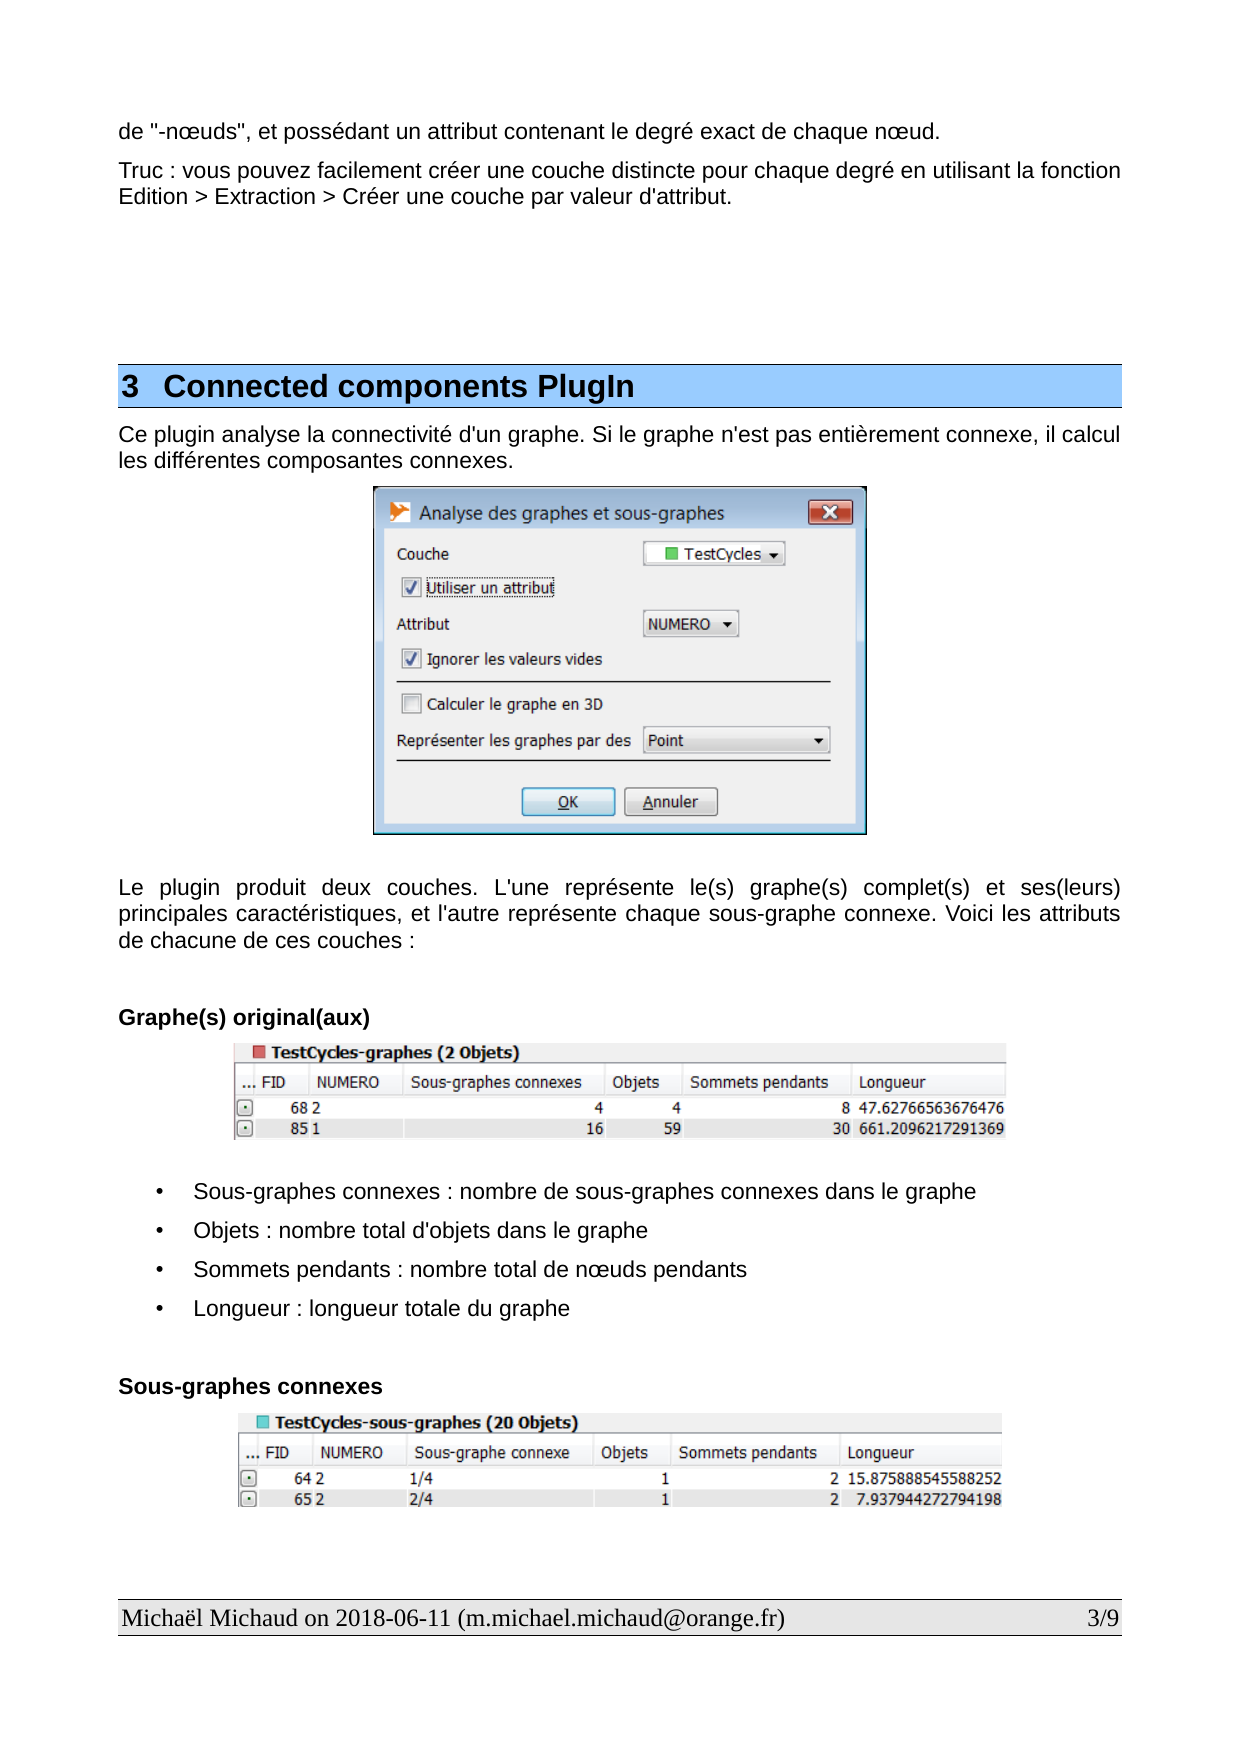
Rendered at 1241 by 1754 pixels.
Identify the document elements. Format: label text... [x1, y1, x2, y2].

text Graphe(s) original(aux) [118, 1004, 1122, 1031]
text Le plugin produit deux couches. L'une représente le(s) graphe(s) complet(s) et ses(leurs) principales caractéristiques, et l'autre représente chaque sous-graphe connexe. Voici les attributs de chacune de ces couches : [118, 874, 1122, 953]
list Sous-graphes connexes : nombre de sous-graphes connexes dans le graphe [156, 1178, 1122, 1205]
text Sous-graphes connexes [118, 1373, 1122, 1399]
text de "-nœuds", et possédant un attribut contenant le degré exact de chaque nœud. [118, 118, 1122, 144]
list Sommets pendants : nombre total de nœuds pendants [156, 1256, 1122, 1282]
picture [373, 486, 867, 835]
list Longueur : longueur totale du graphe [156, 1295, 1122, 1321]
subtitle Connected components PlugIn [118, 365, 1122, 407]
list Objets : nombre total d'objets dans le graphe [156, 1217, 1122, 1243]
text Truc : vous pouvez facilement créer une couche distincte pour chaque degré en utilisant la fonction Edition > Extraction > Créer une couche par valeur d'attribut. [118, 157, 1122, 210]
text Ce plugin analyse la connectivité d'un graphe. Si le graphe n'est pas entièrement connexe, il calcul les différentes composantes connexes. [118, 421, 1122, 474]
